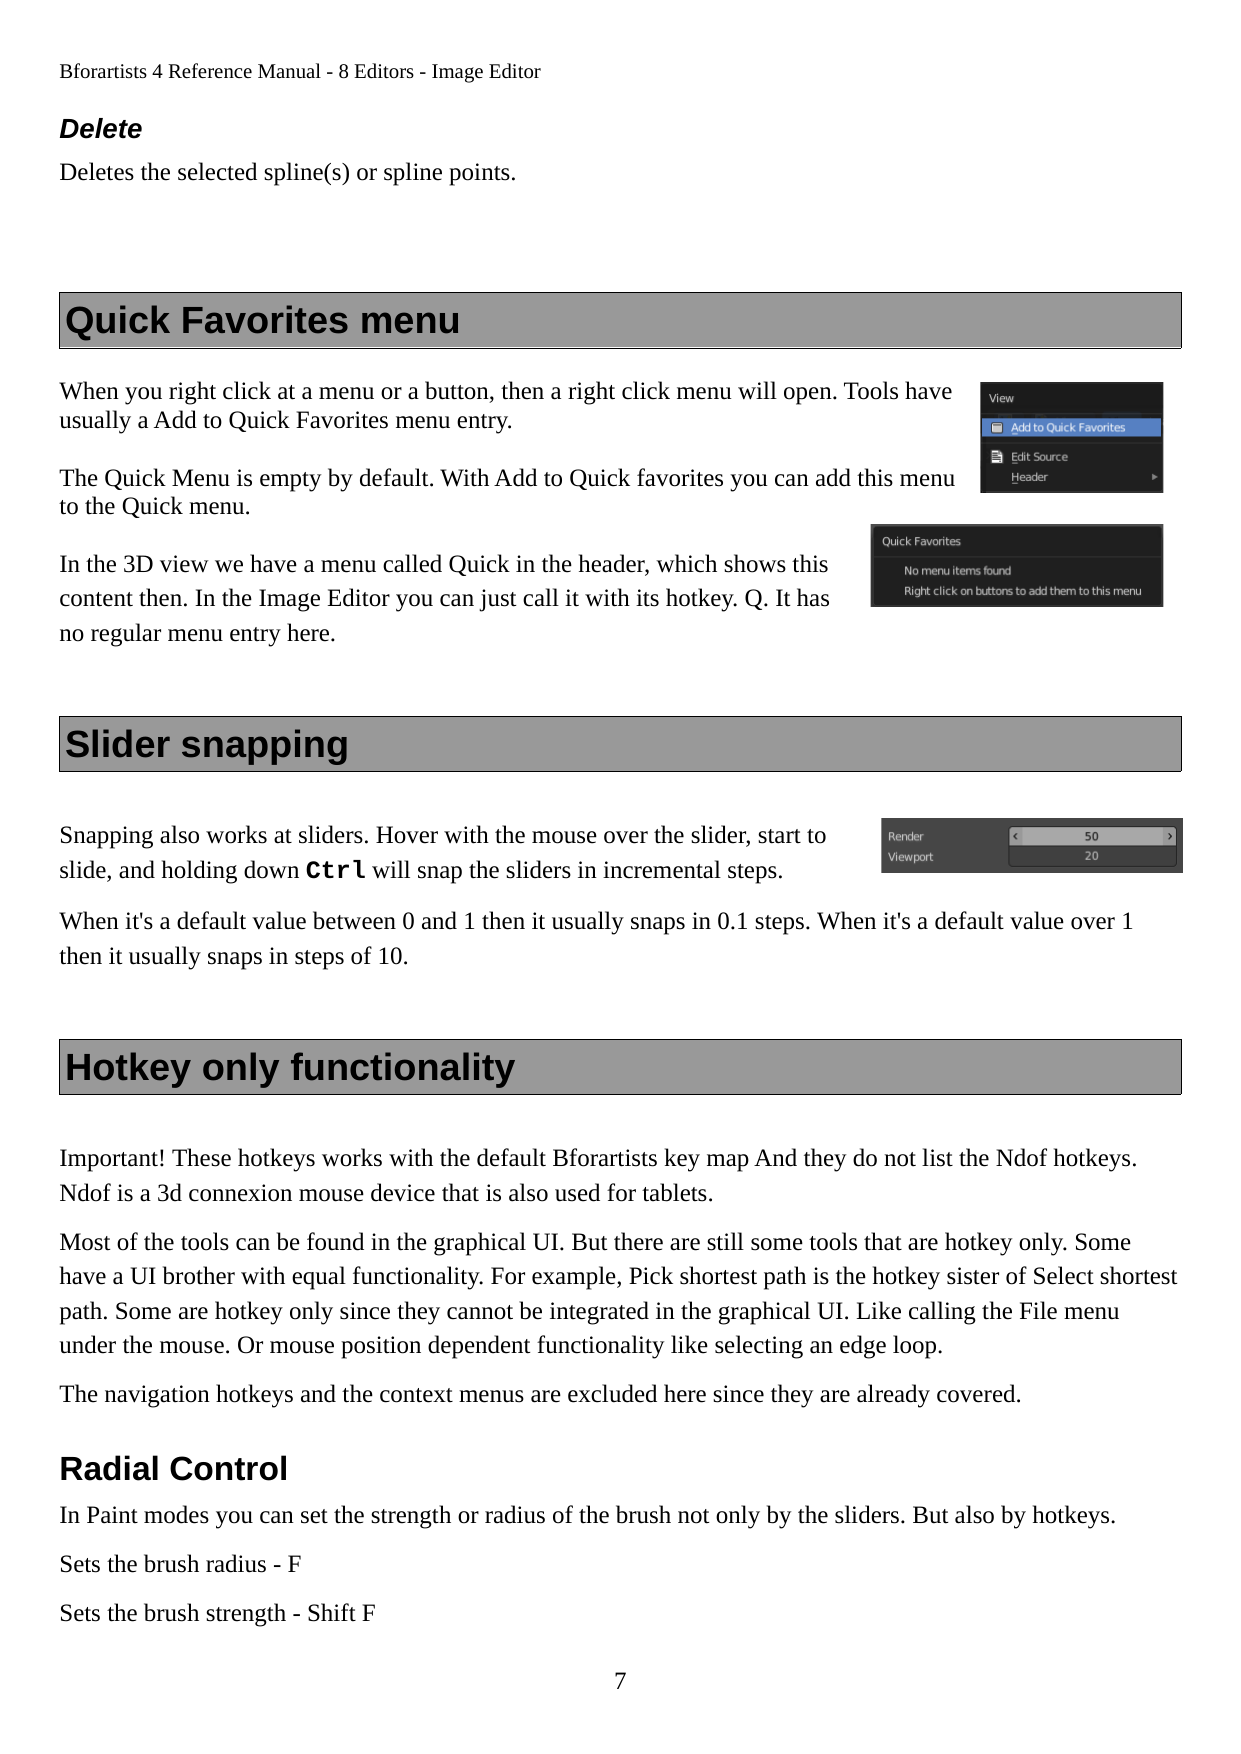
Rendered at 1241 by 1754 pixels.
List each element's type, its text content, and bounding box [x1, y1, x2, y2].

subtitle Radial Control [59, 1449, 1181, 1488]
text Sets the brush radius - F [59, 1549, 1181, 1578]
picture [870, 524, 1164, 607]
picture [881, 818, 1183, 873]
text In Paint modes you can set the strength or radius of the brush not only by the sliders. But also by hotkeys. [59, 1500, 1181, 1529]
text When you right click at a menu or a button, then a right click menu will open. Tools have usually a Add to Quick Favorites menu entry. [59, 376, 1181, 434]
text Most of the tools can be found in the graphical UI. But there are still some tools that are hotkey only. Some have a UI brother with equal functionality. For example, Pick shortest path is the hotkey sister of Select shortest path. Some are hotkey only since they cannot be integrated in the graphical UI. Like calling the File menu under the mouse. Or mouse position dependent functionality like selecting an edge loop. [59, 1227, 1181, 1359]
table_header Slider snapping [60, 717, 1181, 771]
text Deletes the selected spline(s) or spline points. [59, 157, 1181, 186]
text Important! These hotkeys works with the default Bforartists key map And they do not list the Ndof hotkeys. Ndof is a 3d connexion mouse device that is also used for tablets. [59, 1143, 1181, 1207]
text Snapping also works at sliders. Hover with the mouse over the slider, start to slide, and holding down Ctrl will snap the sliders in incremental steps. [59, 820, 1181, 886]
text In the 3D view we have a menu called Quick in the header, which shows this content then. In the Image Editor you can just call it with its hotkey. Q. It has no regular menu entry here. [59, 549, 1181, 647]
table_header Quick Favorites menu [60, 293, 1181, 347]
text The navigation hotkeys and the context menus are excluded here since they are already covered. [59, 1379, 1181, 1408]
picture [980, 382, 1164, 493]
text Sets the brush strength - Shift F [59, 1598, 1181, 1627]
text The Quick Menu is empty by default. With Add to Quick favorites you can add this menu to the Quick menu. [59, 463, 1181, 520]
table_header Hotkey only functionality [60, 1040, 1181, 1094]
text When it's a default value between 0 and 1 then it usually snaps in 0.1 steps. When it's a default value over 1 then it usually snaps in steps of 10. [59, 906, 1181, 969]
subtitle Delete [59, 113, 1181, 144]
